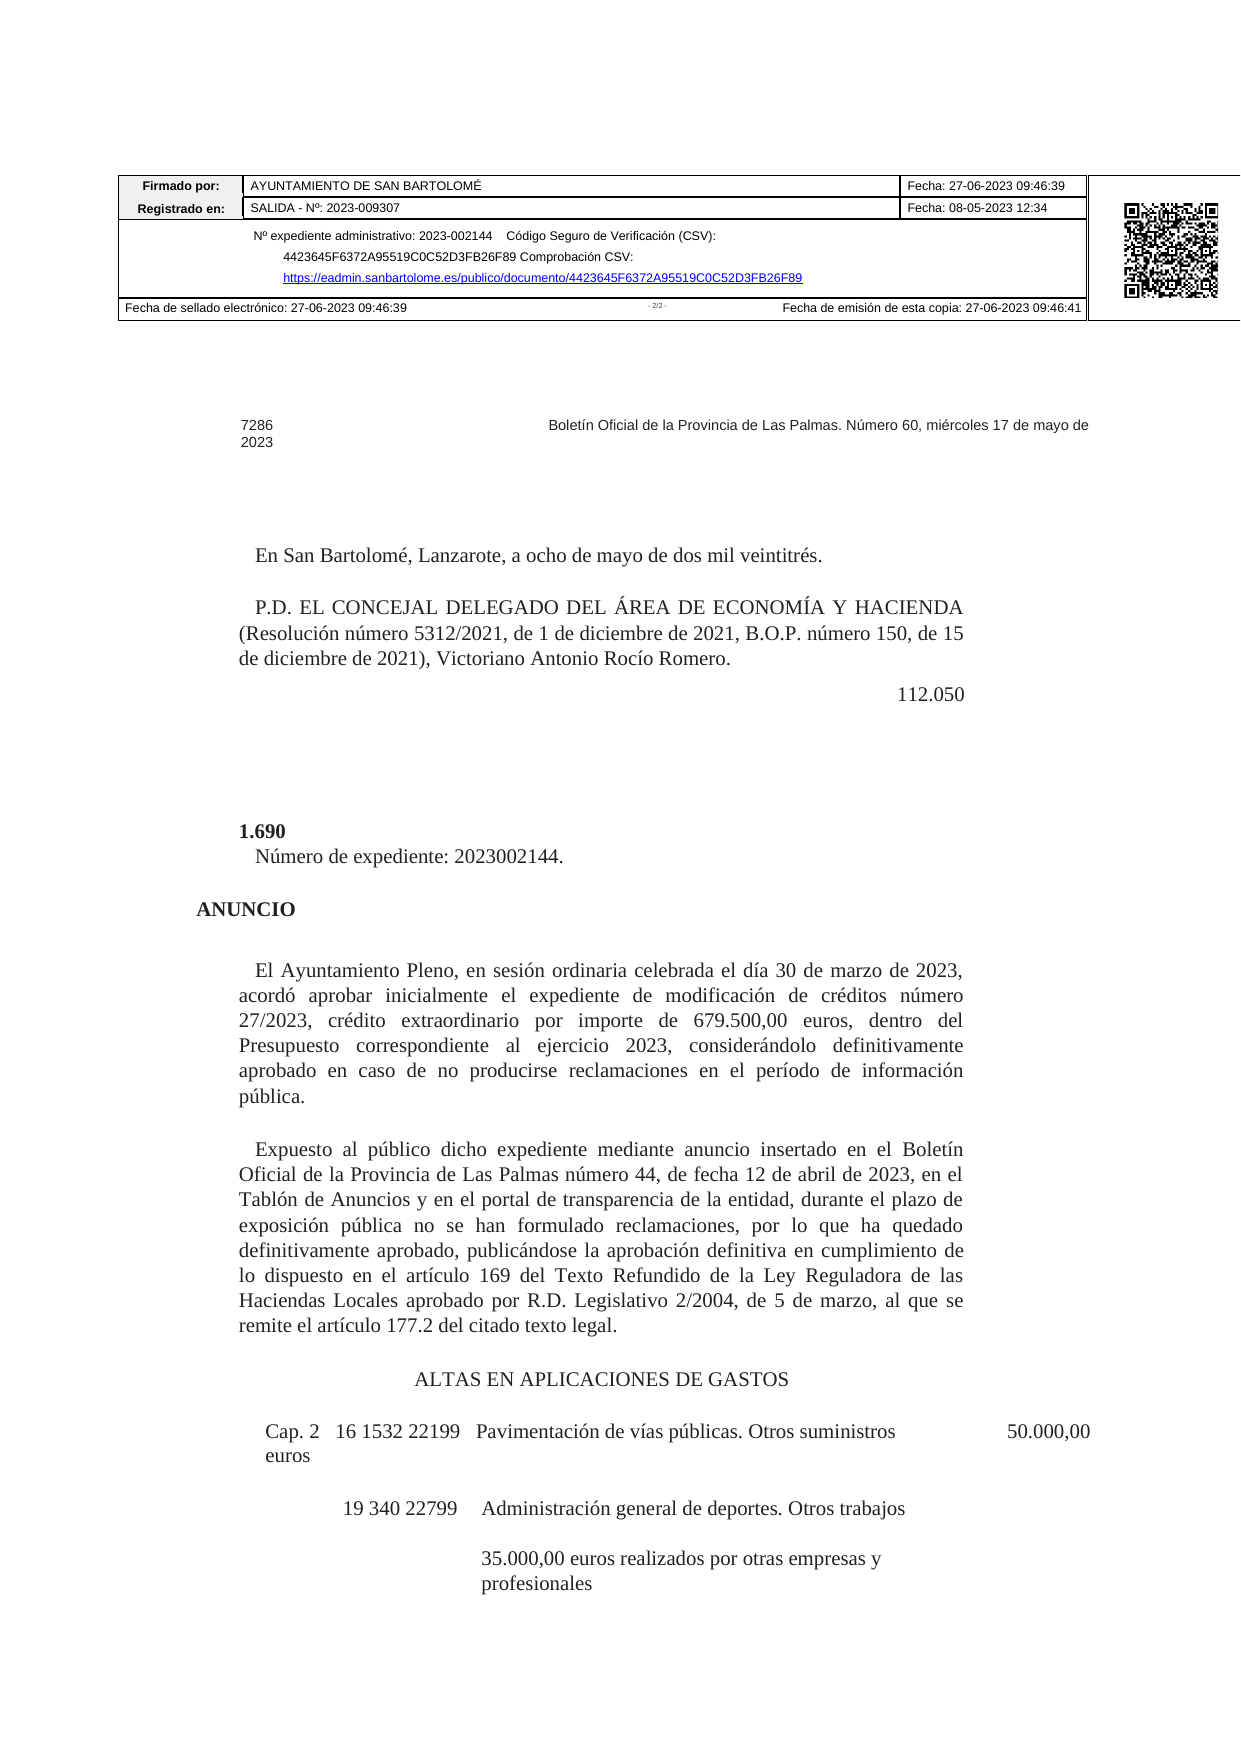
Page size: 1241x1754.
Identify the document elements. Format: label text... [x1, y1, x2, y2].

table_header Fecha: 27-06-2023 09:46:39 [901, 176, 1086, 196]
table_cell SALIDA - Nº: 2023-009307 [244, 198, 899, 218]
text 19 340 22799 Administración general de deportes. Otros trabajos 35.000,00 euros realizados por otras empresas y profesionales [343, 1495, 951, 1595]
text 1.690 [239, 819, 1122, 843]
text Cap. 2 16 1532 22199 Pavimentación de vías públicas. Otros suministros 50.000,00 euros [265, 1419, 1122, 1467]
text En San Bartolomé, Lanzarote, a ocho de mayo de dos mil veintitrés. [255, 543, 1122, 567]
table_header AYUNTAMIENTO DE SAN BARTOLOMÉ [244, 176, 899, 196]
table_cell Fecha de sellado electrónico: 27-06-2023 09:46:39 - 2/2 - Fecha de emisión de esta copia: 27-06-2023 09:46:41 [119, 299, 1086, 320]
table_header [1089, 176, 1240, 320]
table_cell Registrado en: [119, 200, 242, 216]
text 7286 Boletín Oficial de la Provincia de Las Palmas. Número 60, miércoles 17 de mayo de 2023 [241, 416, 1122, 450]
text Número de expediente: 2023002144. [255, 844, 1122, 868]
text ANUNCIO [196, 897, 1122, 921]
text Expuesto al público dicho expediente mediante anuncio insertado en el Boletín Oficial de la Provincia de Las Palmas número 44, de fecha 12 de abril de 2023, en el Tablón de Anuncios y en el portal de transparencia de la entidad, durante el plazo de exposición pública no se han formulado reclamaciones, por lo que ha quedado definitivamente aprobado, publicándose la aprobación definitiva en cumplimiento de lo dispuesto en el artículo 169 del Texto Refundido de la Ley Reguladora de las Haciendas Locales aprobado por R.D. Legislativo 2/2004, de 5 de marzo, al que se remite el artículo 177.2 del citado texto legal. [239, 1137, 964, 1337]
table_cell Fecha: 08-05-2023 12:34 [901, 198, 1086, 218]
text ALTAS EN APLICACIONES DE GASTOS [118, 1367, 1085, 1391]
table_cell Nº expediente administrativo: 2023-002144 Código Seguro de Verificación (CSV): 4423645F6372A95519C0C52D3FB26F89 Comprobación CSV: https://eadmin.sanbartolome.es/publico/documento/4423645F6372A95519C0C52D3FB26F89 [119, 220, 1086, 297]
table_header Firmado por: [119, 176, 242, 193]
text El Ayuntamiento Pleno, en sesión ordinaria celebrada el día 30 de marzo de 2023, acordó aprobar inicialmente el expediente de modificación de créditos número 27/2023, crédito extraordinario por importe de 679.500,00 euros, dentro del Presupuesto correspondiente al ejercicio 2023, considerándolo definitivamente aprobado en caso de no producirse reclamaciones en el período de información pública. [239, 958, 964, 1108]
text P.D. EL CONCEJAL DELEGADO DEL ÁREA DE ECONOMÍA Y HACIENDA (Resolución número 5312/2021, de 1 de diciembre de 2021, B.O.P. número 150, de 15 de diciembre de 2021), Victoriano Antonio Rocío Romero. [239, 595, 964, 670]
text 112.050 [118, 682, 964, 706]
